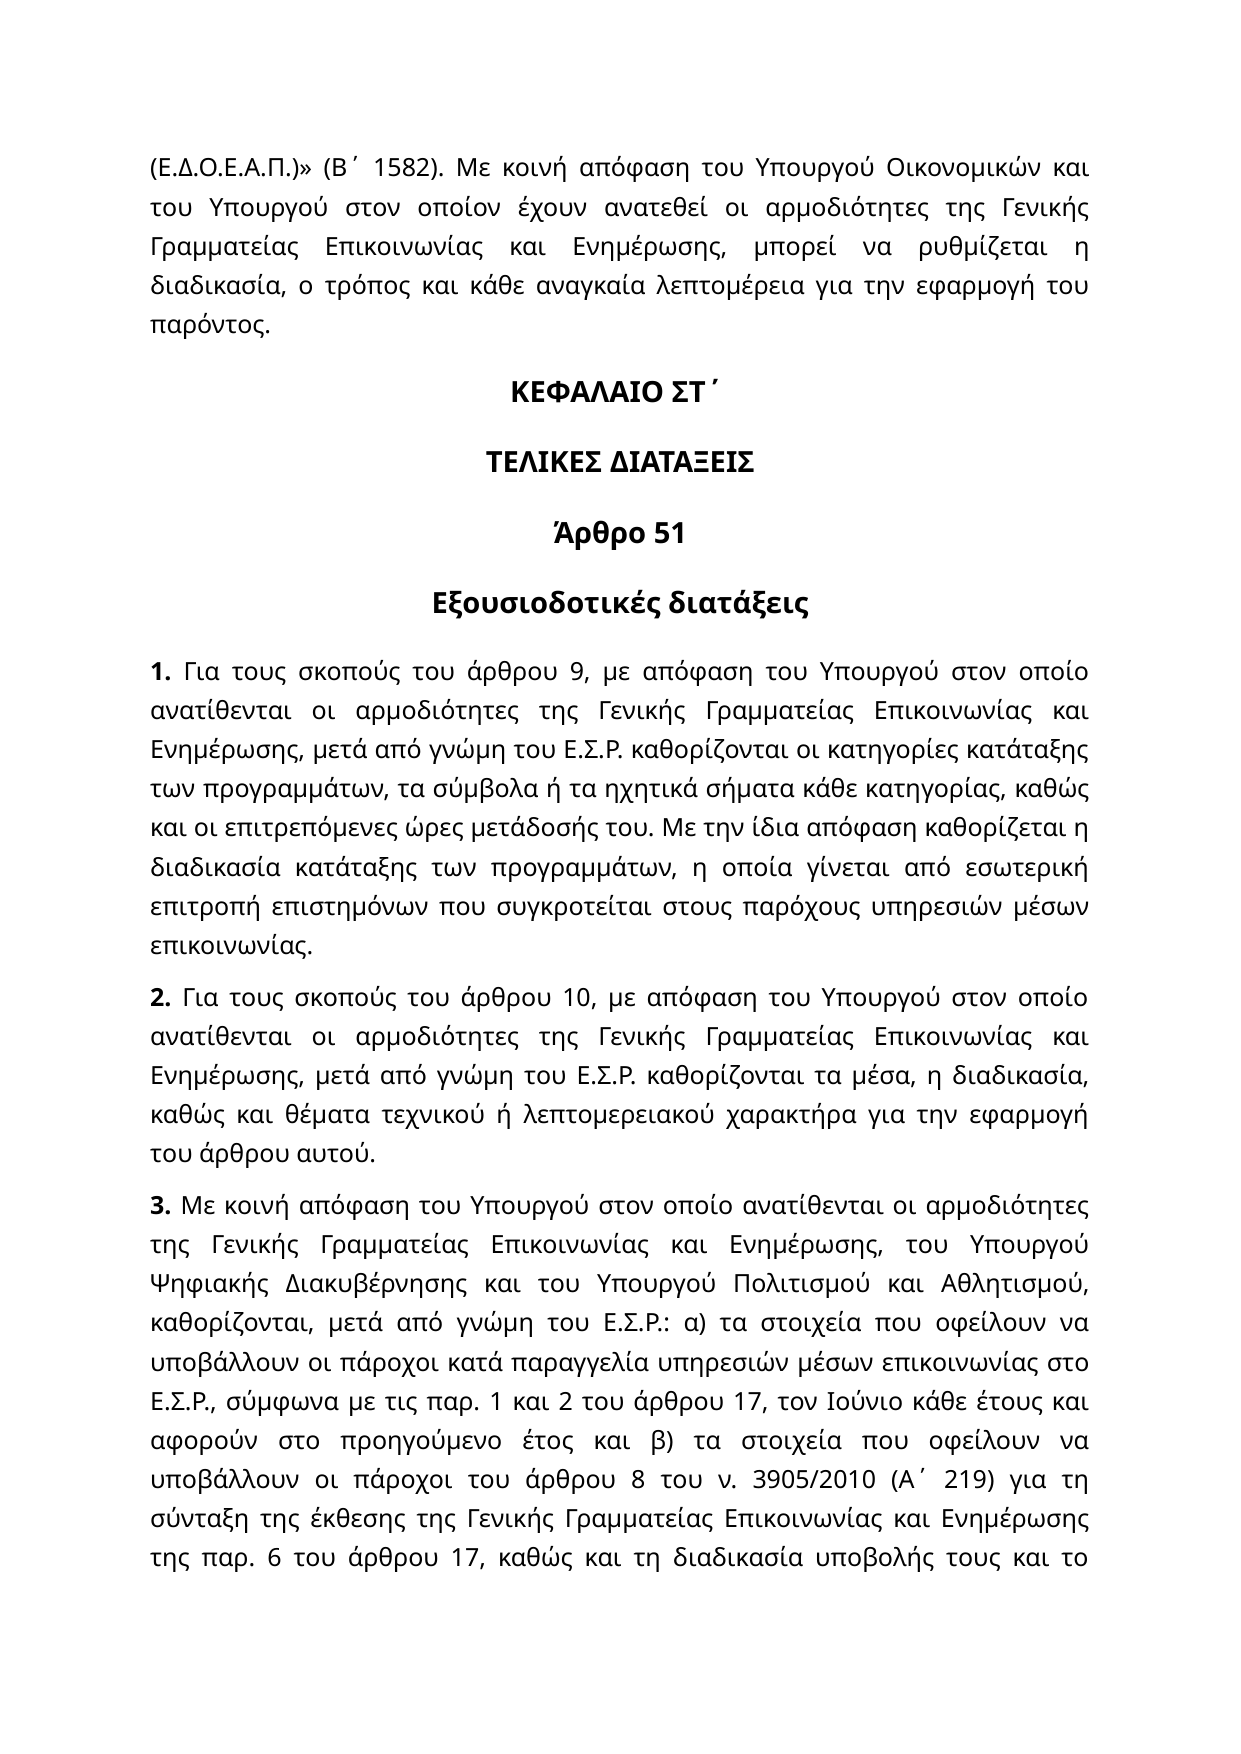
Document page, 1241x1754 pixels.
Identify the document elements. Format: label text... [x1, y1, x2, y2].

subtitle Εξουσιοδοτικές διατάξεις [150, 583, 1090, 622]
text 1. Για τους σκοπούς του άρθρου 9, με απόφαση του Υπουργού στον οποίο ανατίθενται οι αρμοδιότητες της Γενικής Γραμματείας Επικοινωνίας και Ενημέρωσης, μετά από γνώμη του Ε.Σ.Ρ. καθορίζονται οι κατηγορίες κατάταξης των προγραμμάτων, τα σύμβολα ή τα ηχητικά σήματα κάθε κατηγορίας, καθώς και οι επιτρεπόμενες ώρες μετάδοσής του. Με την ίδια απόφαση καθορίζεται η διαδικασία κατάταξης των προγραμμάτων, η οποία γίνεται από εσωτερική επιτροπή επιστημόνων που συγκροτείται στους παρόχους υπηρεσιών μέσων επικοινωνίας. [150, 653, 1090, 962]
text (Ε.Δ.Ο.Ε.Α.Π.)» (Β΄ 1582). Με κοινή απόφαση του Υπουργού Οικονομικών και του Υπουργού στον οποίον έχουν ανατεθεί οι αρμοδιότητες της Γενικής Γραμματείας Επικοινωνίας και Ενημέρωσης, μπορεί να ρυθμίζεται η διαδικασία, ο τρόπος και κάθε αναγκαία λεπτομέρεια για την εφαρμογή του παρόντος. [150, 150, 1090, 341]
subtitle ΚΕΦΑΛΑΙΟ ΣΤ΄ [150, 371, 1090, 411]
text 3. Με κοινή απόφαση του Υπουργού στον οποίο ανατίθενται οι αρμοδιότητες της Γενικής Γραμματείας Επικοινωνίας και Ενημέρωσης, του Υπουργού Ψηφιακής Διακυβέρνησης και του Υπουργού Πολιτισμού και Αθλητισμού, καθορίζονται, μετά από γνώμη του Ε.Σ.Ρ.: α) τα στοιχεία που οφείλουν να υποβάλλουν οι πάροχοι κατά παραγγελία υπηρεσιών μέσων επικοινωνίας στο Ε.Σ.Ρ., σύμφωνα με τις παρ. 1 και 2 του άρθρου 17, τον Ιούνιο κάθε έτους και αφορούν στο προηγούμενο έτος και β) τα στοιχεία που οφείλουν να υποβάλλουν οι πάροχοι του άρθρου 8 του ν. 3905/2010 (Α΄ 219) για τη σύνταξη της έκθεσης της Γενικής Γραμματείας Επικοινωνίας και Ενημέρωσης της παρ. 6 του άρθρου 17, καθώς και τη διαδικασία υποβολής τους και το [150, 1187, 1090, 1574]
subtitle ΤΕΛΙΚΕΣ ΔΙΑΤΑΞΕΙΣ [150, 441, 1090, 481]
subtitle Άρθρο 51 [150, 512, 1090, 552]
text 2. Για τους σκοπούς του άρθρου 10, με απόφαση του Υπουργού στον οποίο ανατίθενται οι αρμοδιότητες της Γενικής Γραμματείας Επικοινωνίας και Ενημέρωσης, μετά από γνώμη του Ε.Σ.Ρ. καθορίζονται τα μέσα, η διαδικασία, καθώς και θέματα τεχνικού ή λεπτομερειακού χαρακτήρα για την εφαρμογή του άρθρου αυτού. [150, 979, 1090, 1170]
